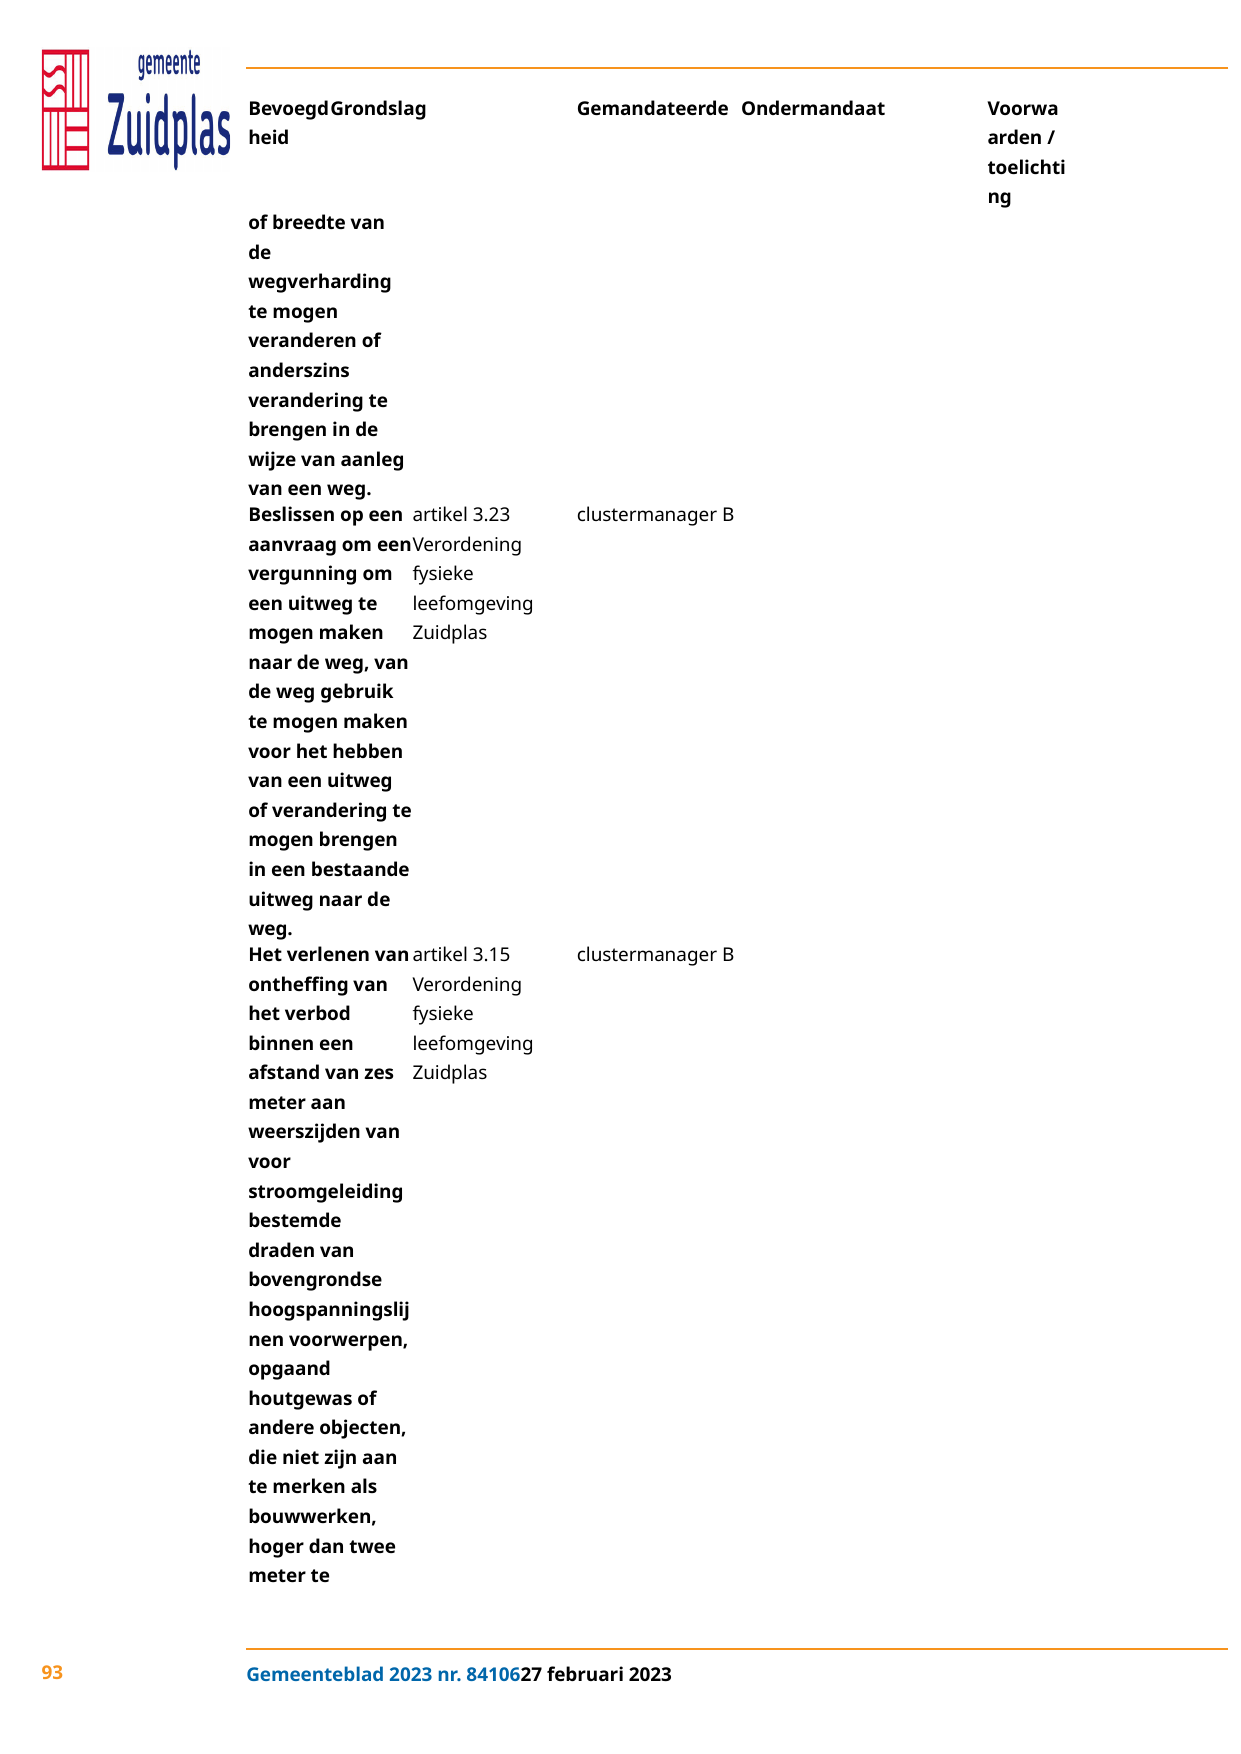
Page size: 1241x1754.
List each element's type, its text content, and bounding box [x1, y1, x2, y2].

table_cell [741, 501, 905, 941]
table_cell [741, 941, 905, 1588]
table_cell Beslissen op een aanvraag om een vergunning om een uitweg te mogen maken naar de weg, van de weg gebruik te mogen maken voor het hebben van een uitweg of verandering te mogen brengen in een bestaande uitweg naar de weg. [248, 501, 412, 941]
table_cell [905, 501, 1152, 941]
table_header Grondslag [330, 95, 577, 209]
table_header Voorwaarden / toelichting [987, 95, 1069, 209]
table_cell [577, 209, 741, 501]
table_cell of breedte van de wegverharding te mogen veranderen of anderszins verandering te brengen in de wijze van aanleg van een weg. [248, 209, 412, 501]
picture [41, 47, 231, 172]
table_cell artikel 3.15 Verordening fysieke leefomgeving Zuidplas [412, 941, 577, 1588]
table_cell [905, 209, 1152, 501]
table_header Gemandateerde [577, 95, 741, 209]
table_cell artikel 3.23 Verordening fysieke leefomgeving Zuidplas [412, 501, 577, 941]
table_cell [905, 941, 1152, 1588]
table_header Bevoegdheid [248, 95, 330, 209]
table_cell clustermanager B [577, 941, 741, 1588]
table_cell clustermanager B [577, 501, 741, 941]
table_header Ondermandaat [741, 95, 987, 209]
table_cell [412, 209, 577, 501]
table_cell Het verlenen van ontheffing van het verbod binnen een afstand van zes meter aan weerszijden van voor stroomgeleiding bestemde draden van bovengrondse hoogspanningslijnen voorwerpen, opgaand houtgewas of andere objecten, die niet zijn aan te merken als bouwwerken, hoger dan twee meter te [248, 941, 412, 1588]
table_header [1069, 95, 1152, 209]
table_cell [741, 209, 905, 501]
